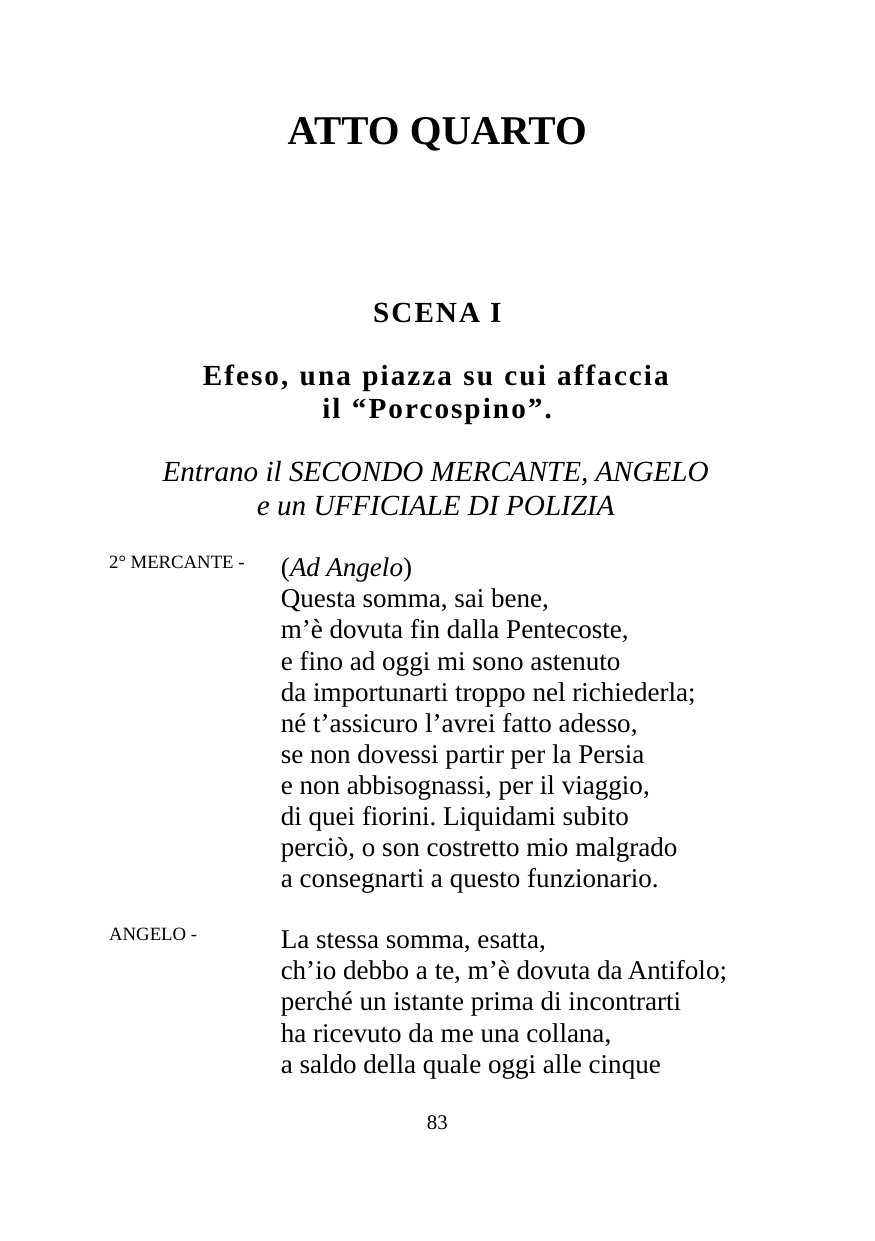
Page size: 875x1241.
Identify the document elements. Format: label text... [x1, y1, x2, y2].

subtitle SCENA I [106, 295, 768, 328]
table_header (Ad Angelo) Questa somma, sai bene, m’è dovuta fin dalla Pentecoste, e fino ad oggi mi sono astenuto da importunarti troppo nel richiederla; né t’assicuro l’avrei fatto adesso, se non dovessi partir per la Persia e non abbisognassi, per il viaggio, di quei fiorini. Liquidami subito perciò, o son costretto mio malgrado a consegnarti a questo funzionario. [273, 551, 777, 923]
text Entrano il SECONDO MERCANTE, ANGELO e un UFFICIALE DI POLIZIA [106, 454, 768, 522]
text Efeso, una piazza su cui affaccia il “Porcospino”. [106, 358, 768, 425]
table_header 2° MERCANTE - [102, 551, 273, 923]
subtitle ATTO QUARTO [106, 106, 768, 153]
table_cell La stessa somma, esatta, ch’io debbo a te, m’è dovuta da Antifolo; perché un istante prima di incontrarti ha ricevuto da me una collana, a saldo della quale oggi alle cinque [273, 923, 777, 1079]
table_cell ANGELO - [102, 923, 273, 1079]
